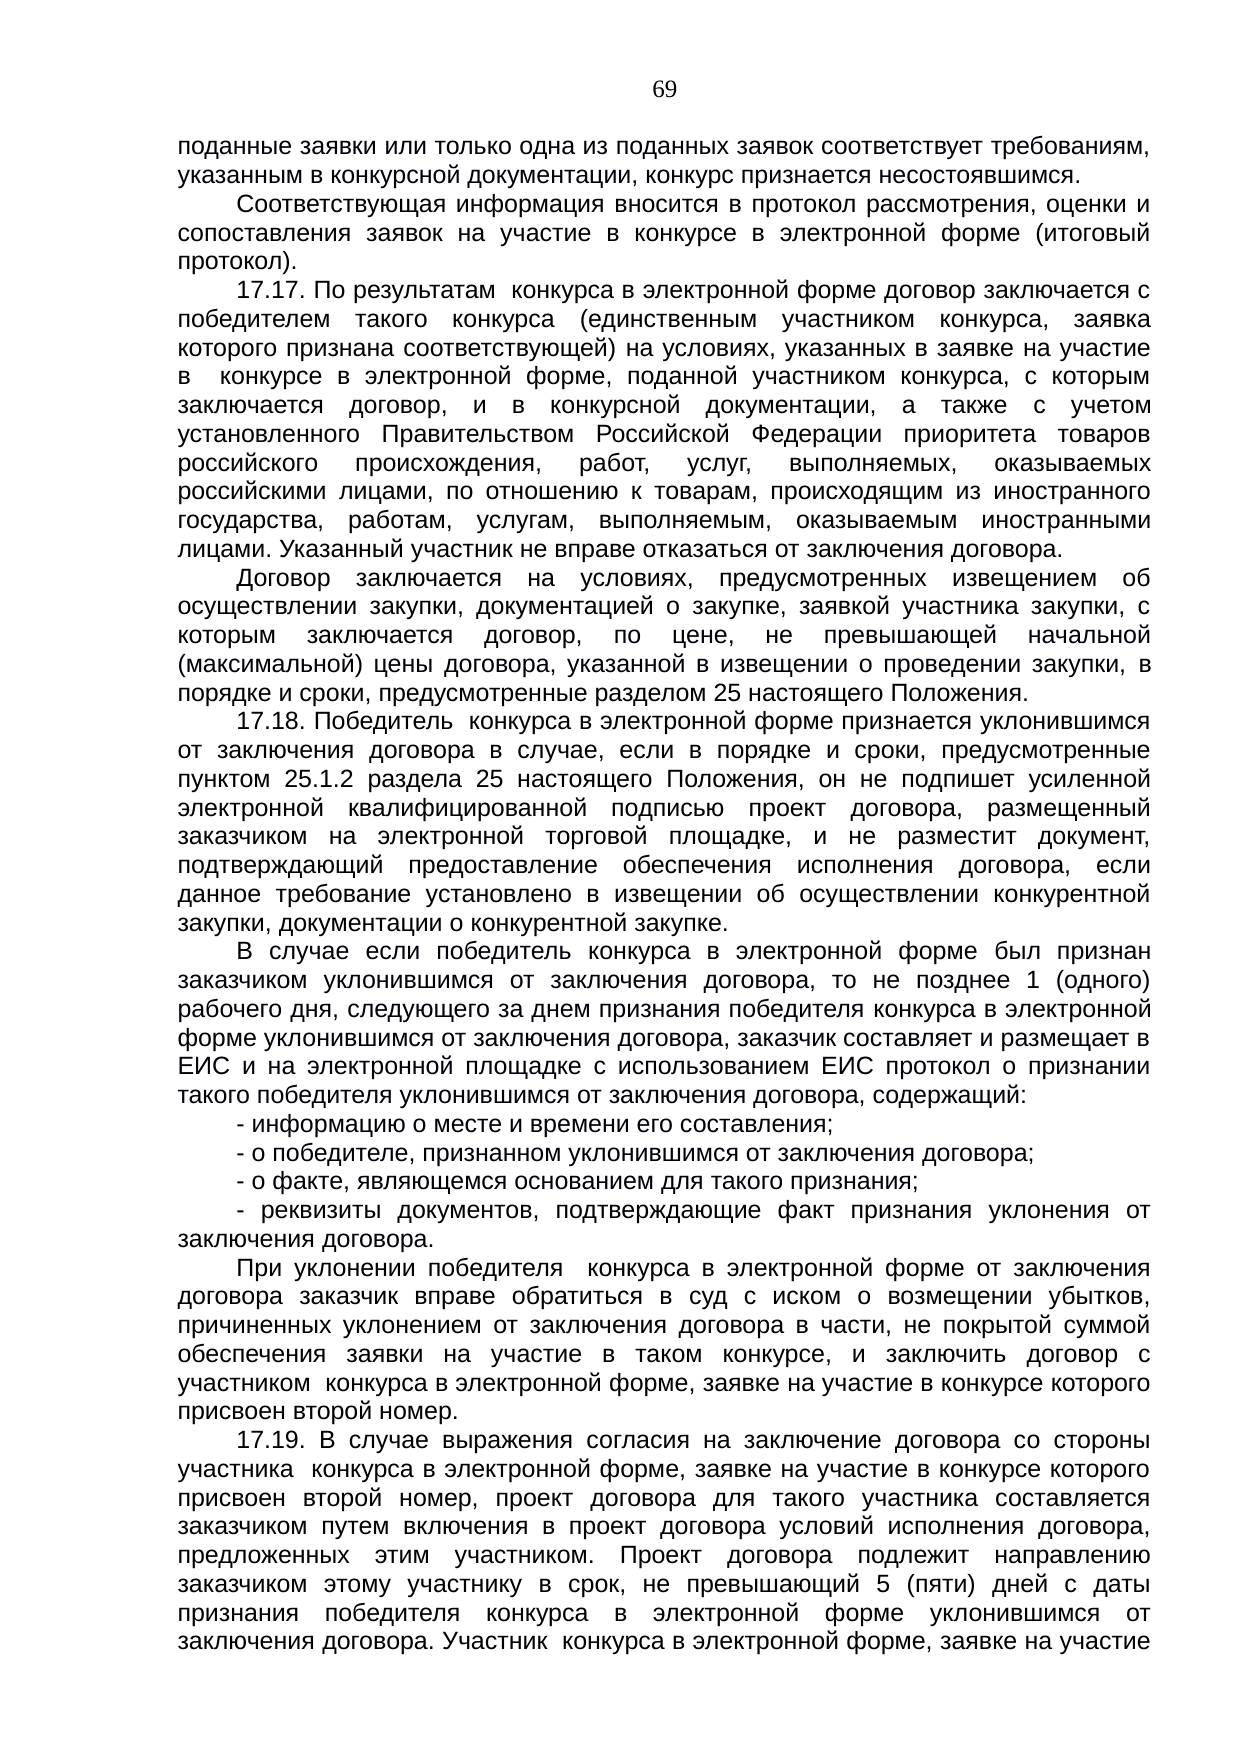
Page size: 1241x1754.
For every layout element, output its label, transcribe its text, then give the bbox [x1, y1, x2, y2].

text - информацию о месте и времени его составления; [177, 1109, 1152, 1137]
text При уклонении победителя конкурса в электронной форме от заключения договора заказчик вправе обратиться в суд с иском о возмещении убытков, причиненных уклонением от заключения договора в части, не покрытой суммой обеспечения заявки на участие в таком конкурсе, и заключить договор с участником конкурса в электронной форме, заявке на участие в конкурсе которого присвоен второй номер. [177, 1252, 1152, 1425]
text Соответствующая информация вносится в протокол рассмотрения, оценки и сопоставления заявок на участие в конкурсе в электронной форме (итоговый протокол). [177, 189, 1152, 275]
text Договор заключается на условиях, предусмотренных извещением об осуществлении закупки, документацией о закупке, заявкой участника закупки, с которым заключается договор, по цене, не превышающей начальной (максимальной) цены договора, указанной в извещении о проведении закупки, в порядке и сроки, предусмотренные разделом 25 настоящего Положения. [177, 562, 1152, 706]
text - реквизиты документов, подтверждающие факт признания уклонения от заключения договора. [177, 1195, 1152, 1252]
text 17.18. Победитель конкурса в электронной форме признается уклонившимся от заключения договора в случае, если в порядке и сроки, предусмотренные пунктом 25.1.2 раздела 25 настоящего Положения, он не подпишет усиленной электронной квалифицированной подписью проект договора, размещенный заказчиком на электронной торговой площадке, и не разместит документ, подтверждающий предоставление обеспечения исполнения договора, если данное требование установлено в извещении об осуществлении конкурентной закупки, документации о конкурентной закупке. [177, 706, 1152, 936]
text - о победителе, признанном уклонившимся от заключения договора; [177, 1137, 1152, 1166]
text поданные заявки или только одна из поданных заявок соответствует требованиям, указанным в конкурсной документации, конкурс признается несостоявшимся. [177, 131, 1152, 189]
text В случае если победитель конкурса в электронной форме был признан заказчиком уклонившимся от заключения договора, то не позднее 1 (одного) рабочего дня, следующего за днем признания победителя конкурса в электронной форме уклонившимся от заключения договора, заказчик составляет и размещает в ЕИС и на электронной площадке с использованием ЕИС протокол о признании такого победителя уклонившимся от заключения договора, содержащий: [177, 936, 1152, 1109]
text - о факте, являющемся основанием для такого признания; [177, 1166, 1152, 1195]
text 17.19. В случае выражения согласия на заключение договора со стороны участника конкурса в электронной форме, заявке на участие в конкурсе которого присвоен второй номер, проект договора для такого участника составляется заказчиком путем включения в проект договора условий исполнения договора, предложенных этим участником. Проект договора подлежит направлению заказчиком этому участнику в срок, не превышающий 5 (пяти) дней с даты признания победителя конкурса в электронной форме уклонившимся от заключения договора. Участник конкурса в электронной форме, заявке на участие [177, 1425, 1152, 1655]
text 17.17. По результатам конкурса в электронной форме договор заключается с победителем такого конкурса (единственным участником конкурса, заявка которого признана соответствующей) на условиях, указанных в заявке на участие в конкурсе в электронной форме, поданной участником конкурса, с которым заключается договор, и в конкурсной документации, а также с учетом установленного Правительством Российской Федерации приоритета товаров российского происхождения, работ, услуг, выполняемых, оказываемых российскими лицами, по отношению к товарам, происходящим из иностранного государства, работам, услугам, выполняемым, оказываемым иностранными лицами. Указанный участник не вправе отказаться от заключения договора. [177, 275, 1152, 562]
